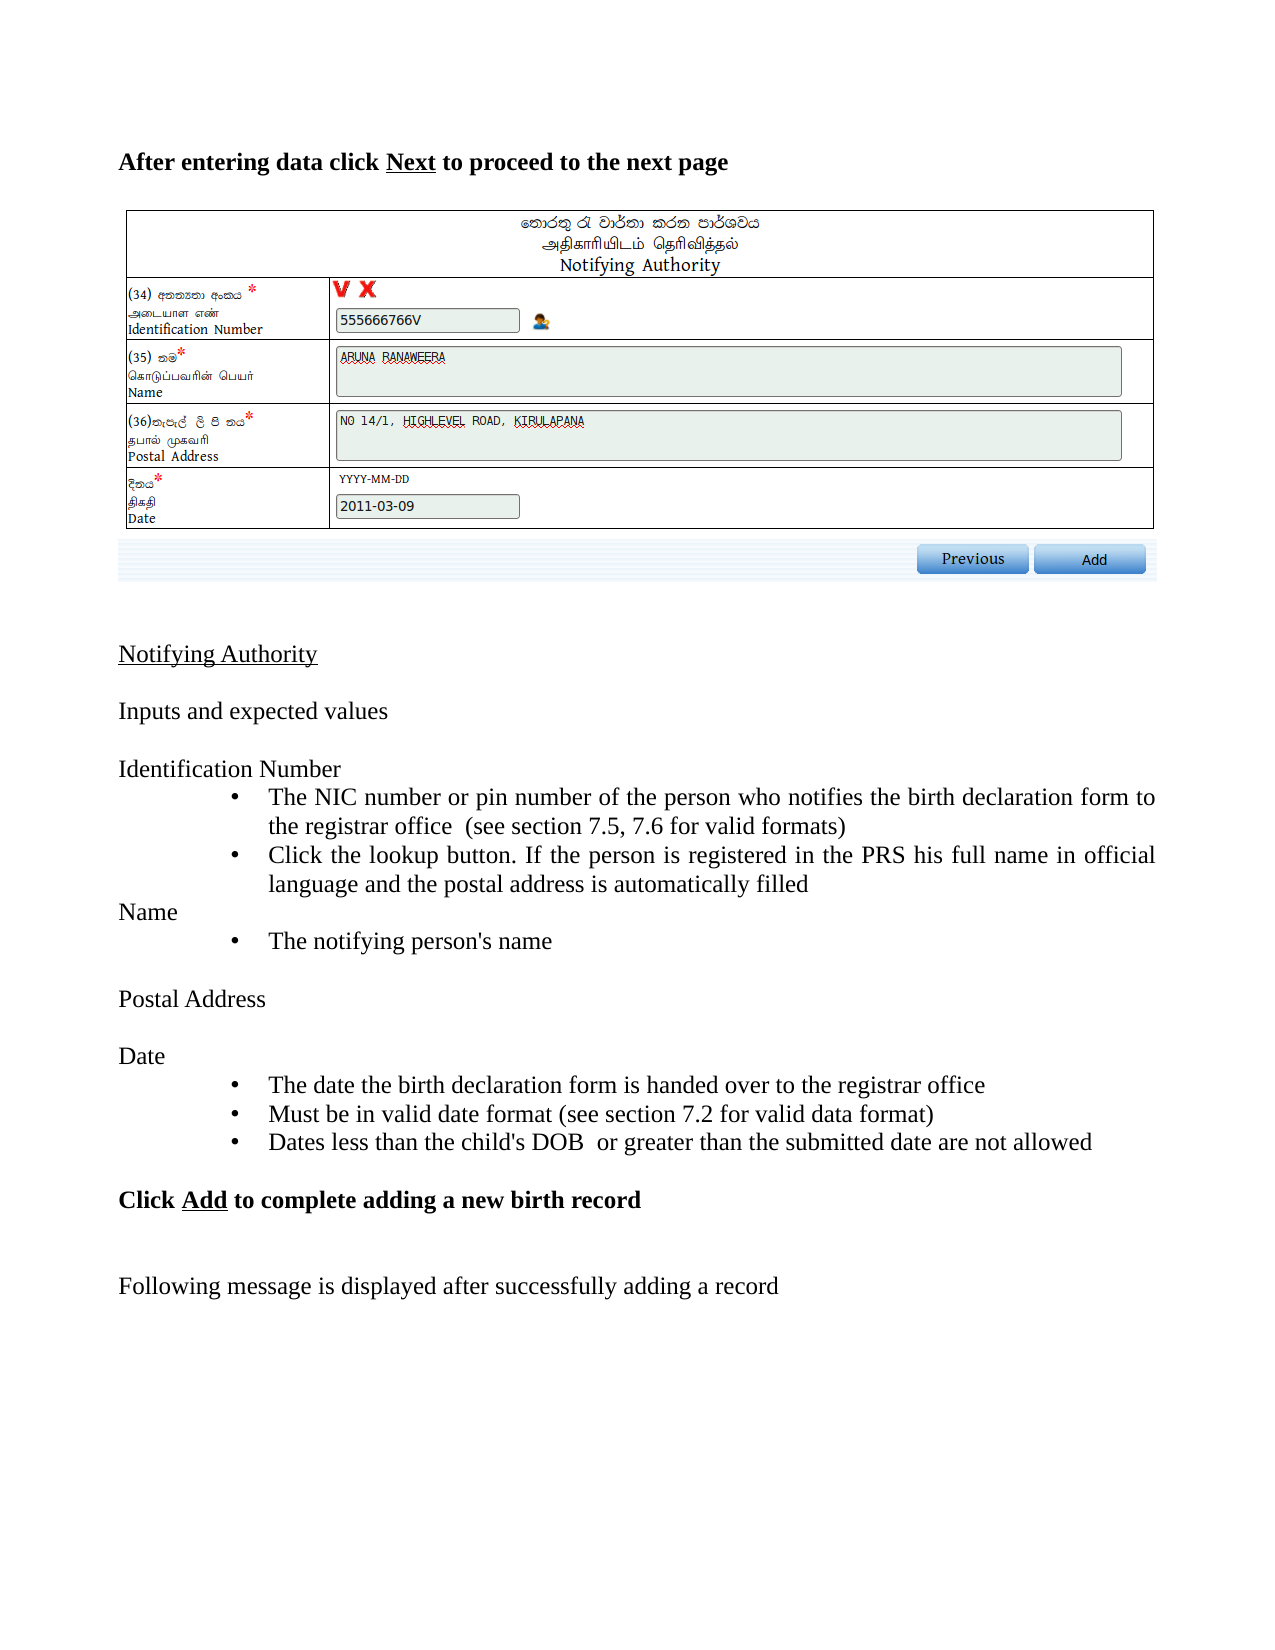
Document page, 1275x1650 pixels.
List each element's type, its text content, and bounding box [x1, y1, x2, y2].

list Must be in valid date format (see section 7.2 for valid data format) [231, 1099, 1157, 1127]
picture [118, 204, 1157, 582]
text Identification Number [118, 754, 1157, 782]
text Click Add to complete adding a new birth record [118, 1185, 1157, 1214]
text Following message is displayed after successfully adding a record [118, 1271, 1157, 1300]
list Click the lookup button. If the person is registered in the PRS his full name in official language and the postal address is automatically filled [231, 840, 1157, 897]
list The NIC number or pin number of the person who notifies the birth declaration form to the registrar office (see section 7.5, 7.6 for valid formats) [231, 782, 1157, 840]
text Name [118, 897, 1157, 926]
text Inputs and expected values [118, 696, 1157, 725]
list The notifying person's name [231, 926, 1157, 955]
text Date [118, 1041, 1157, 1070]
text Postal Address [118, 984, 1157, 1012]
list Dates less than the child's DOB or greater than the submitted date are not allowed [231, 1127, 1157, 1156]
text Notifying Authority [118, 639, 1157, 667]
list The date the birth declaration form is handed over to the registrar office [231, 1070, 1157, 1099]
text After entering data click Next to proceed to the next page [118, 147, 1157, 176]
